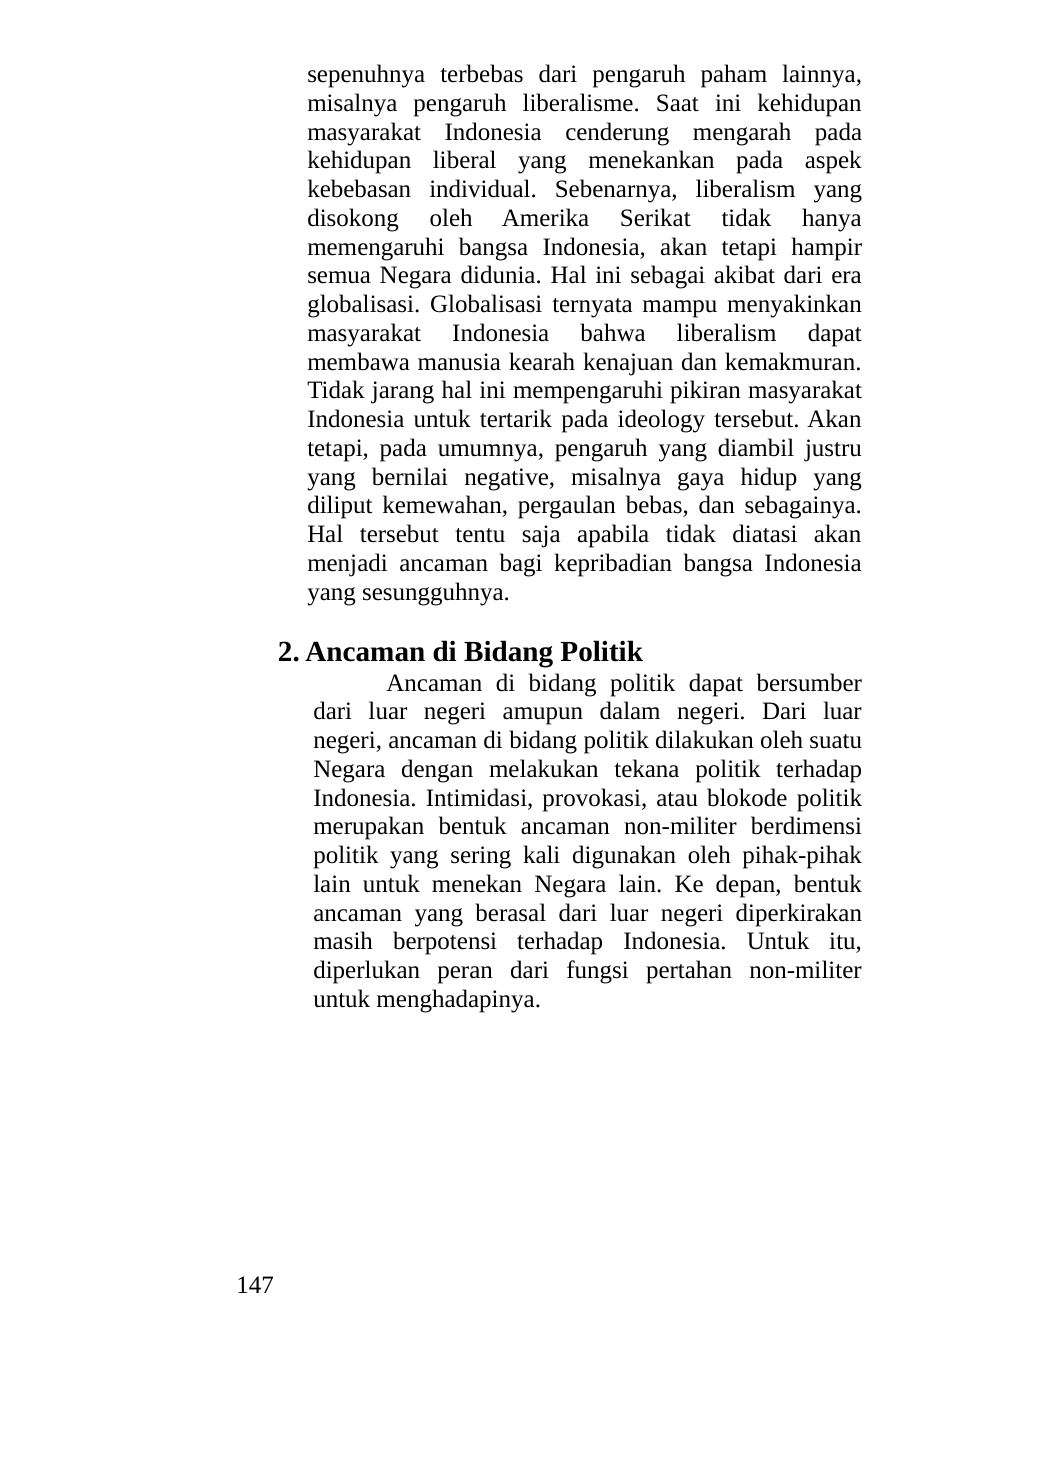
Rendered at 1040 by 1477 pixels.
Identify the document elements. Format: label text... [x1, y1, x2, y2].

text sepenuhnya terbebas dari pengaruh paham lainnya, misalnya pengaruh liberalisme. Saat ini kehidupan masyarakat Indonesia cenderung mengarah pada kehidupan liberal yang menekankan pada aspek kebebasan individual. Sebenarnya, liberalism yang disokong oleh Amerika Serikat tidak hanya memengaruhi bangsa Indonesia, akan tetapi hampir semua Negara didunia. Hal ini sebagai akibat dari era globalisasi. Globalisasi ternyata mampu menyakinkan masyarakat Indonesia bahwa liberalism dapat membawa manusia kearah kenajuan dan kemakmuran. Tidak jarang hal ini mempengaruhi pikiran masyarakat Indonesia untuk tertarik pada ideology tersebut. Akan tetapi, pada umumnya, pengaruh yang diambil justru yang bernilai negative, misalnya gaya hidup yang diliput kemewahan, pergaulan bebas, dan sebagainya. Hal tersebut tentu saja apabila tidak diatasi akan menjadi ancaman bagi kepribadian bangsa Indonesia yang sesungguhnya. [307, 59, 862, 605]
text 2. Ancaman di Bidang Politik [278, 634, 862, 668]
text Ancaman di bidang politik dapat bersumber dari luar negeri amupun dalam negeri. Dari luar negeri, ancaman di bidang politik dilakukan oleh suatu Negara dengan melakukan tekana politik terhadap Indonesia. Intimidasi, provokasi, atau blokode politik merupakan bentuk ancaman non-militer berdimensi politik yang sering kali digunakan oleh pihak-pihak lain untuk menekan Negara lain. Ke depan, bentuk ancaman yang berasal dari luar negeri diperkirakan masih berpotensi terhadap Indonesia. Untuk itu, diperlukan peran dari fungsi pertahan non-militer untuk menghadapinya. [313, 668, 862, 1013]
